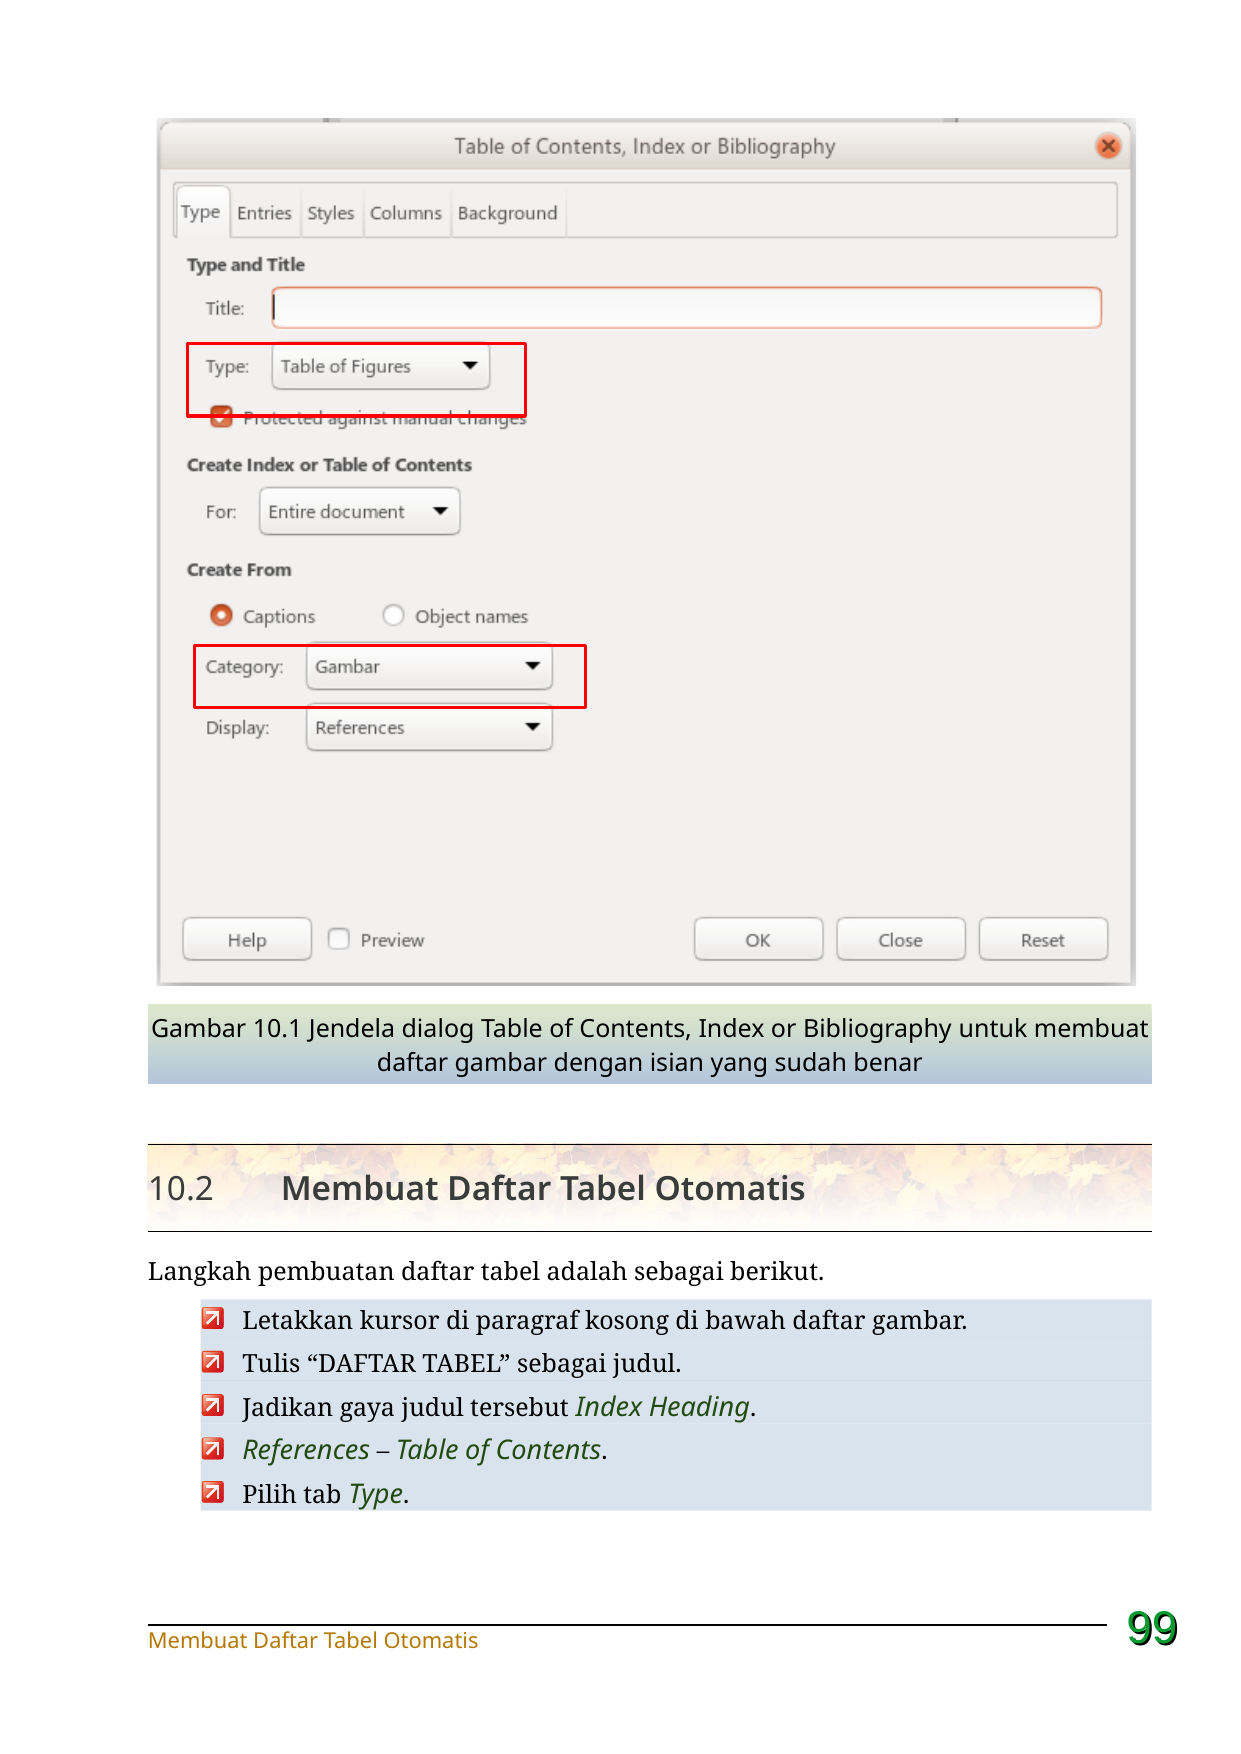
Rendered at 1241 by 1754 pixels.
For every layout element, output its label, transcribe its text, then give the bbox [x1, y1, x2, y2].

list References – Table of Contents. [201, 1430, 1152, 1467]
text Gambar 10.1 Jendela dialog Table of Contents, Index or Bibliography untuk membuat daftar gambar dengan isian yang sudah benar [148, 1004, 1152, 1084]
list Jadikan gaya judul tersebut Index Heading. [201, 1386, 1152, 1424]
text Langkah pembuatan daftar tabel adalah sebagai berikut. [148, 1250, 1152, 1288]
picture [156, 118, 1137, 986]
list Tulis “DAFTAR TABEL” sebagai judul. [201, 1343, 1152, 1380]
list Letakkan kursor di paragraf kosong di bawah daftar gambar. [201, 1299, 1152, 1337]
list Pilih tab Type. [201, 1473, 1152, 1511]
